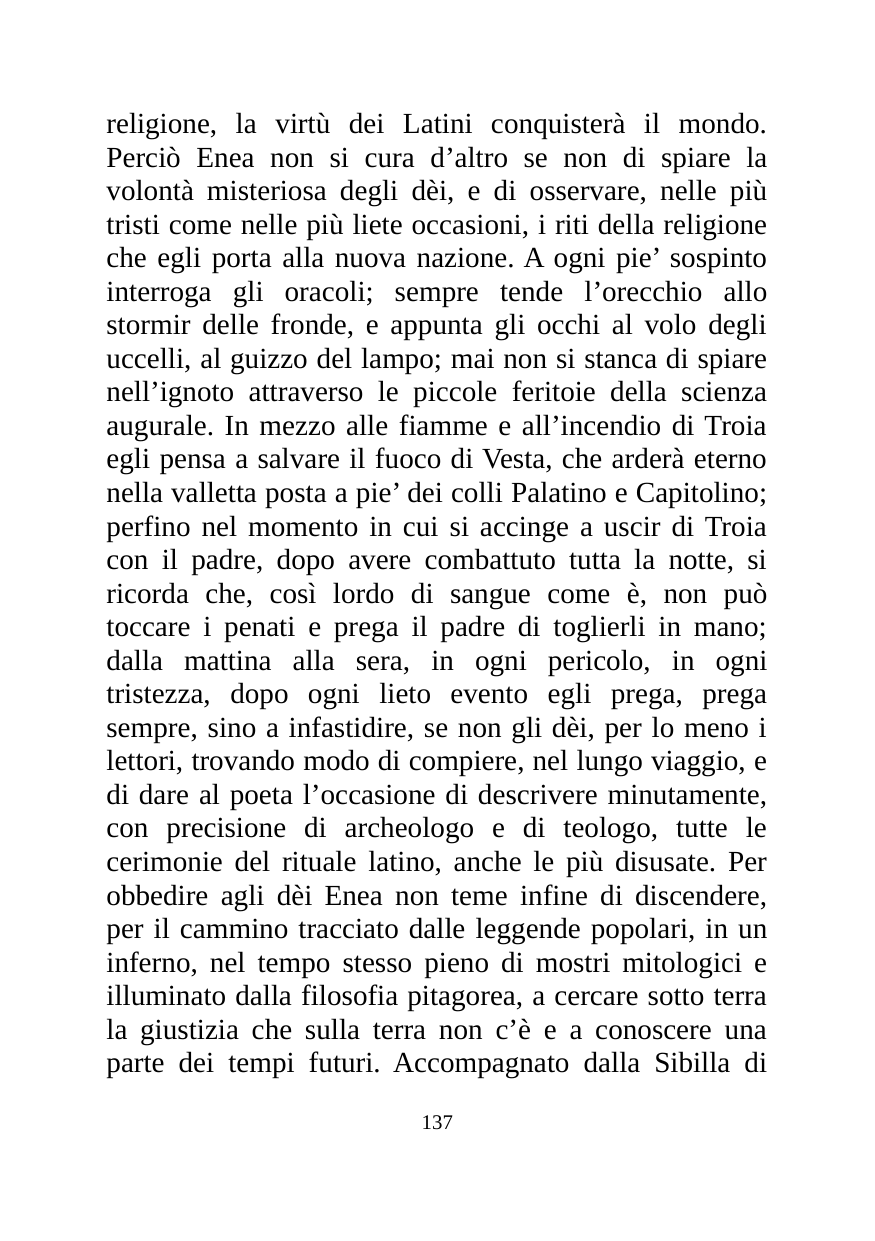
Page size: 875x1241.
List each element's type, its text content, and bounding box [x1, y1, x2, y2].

text religione, la virtù dei Latini conquisterà il mondo. Perciò Enea non si cura d’altro se non di spiare la volontà misteriosa degli dèi, e di osservare, nelle più tristi come nelle più liete occasioni, i riti della religione che egli porta alla nuova nazione. A ogni pie’ sospinto interroga gli oracoli; sempre tende l’orecchio allo stormir delle fronde, e appunta gli occhi al volo degli uccelli, al guizzo del lampo; mai non si stanca di spiare nell’ignoto attraverso le piccole feritoie della scienza augurale. In mezzo alle fiamme e all’incendio di Troia egli pensa a salvare il fuoco di Vesta, che arderà eterno nella valletta posta a pie’ dei colli Palatino e Capitolino; perfino nel momento in cui si accinge a uscir di Troia con il padre, dopo avere combattuto tutta la notte, si ricorda che, così lordo di sangue come è, non può toccare i penati e prega il padre di toglierli in mano; dalla mattina alla sera, in ogni pericolo, in ogni tristezza, dopo ogni lieto evento egli prega, prega sempre, sino a infastidire, se non gli dèi, per lo meno i lettori, trovando modo di compiere, nel lungo viaggio, e di dare al poeta l’occasione di descrivere minutamente, con precisione di archeologo e di teologo, tutte le cerimonie del rituale latino, anche le più disusate. Per obbedire agli dèi Enea non teme infine di discendere, per il cammino tracciato dalle leggende popolari, in un inferno, nel tempo stesso pieno di mostri mitologici e illuminato dalla filosofia pitagorea, a cercare sotto terra la giustizia che sulla terra non c’è e a conoscere una parte dei tempi futuri. Accompagnato dalla Sibilla di [106, 106, 768, 1079]
